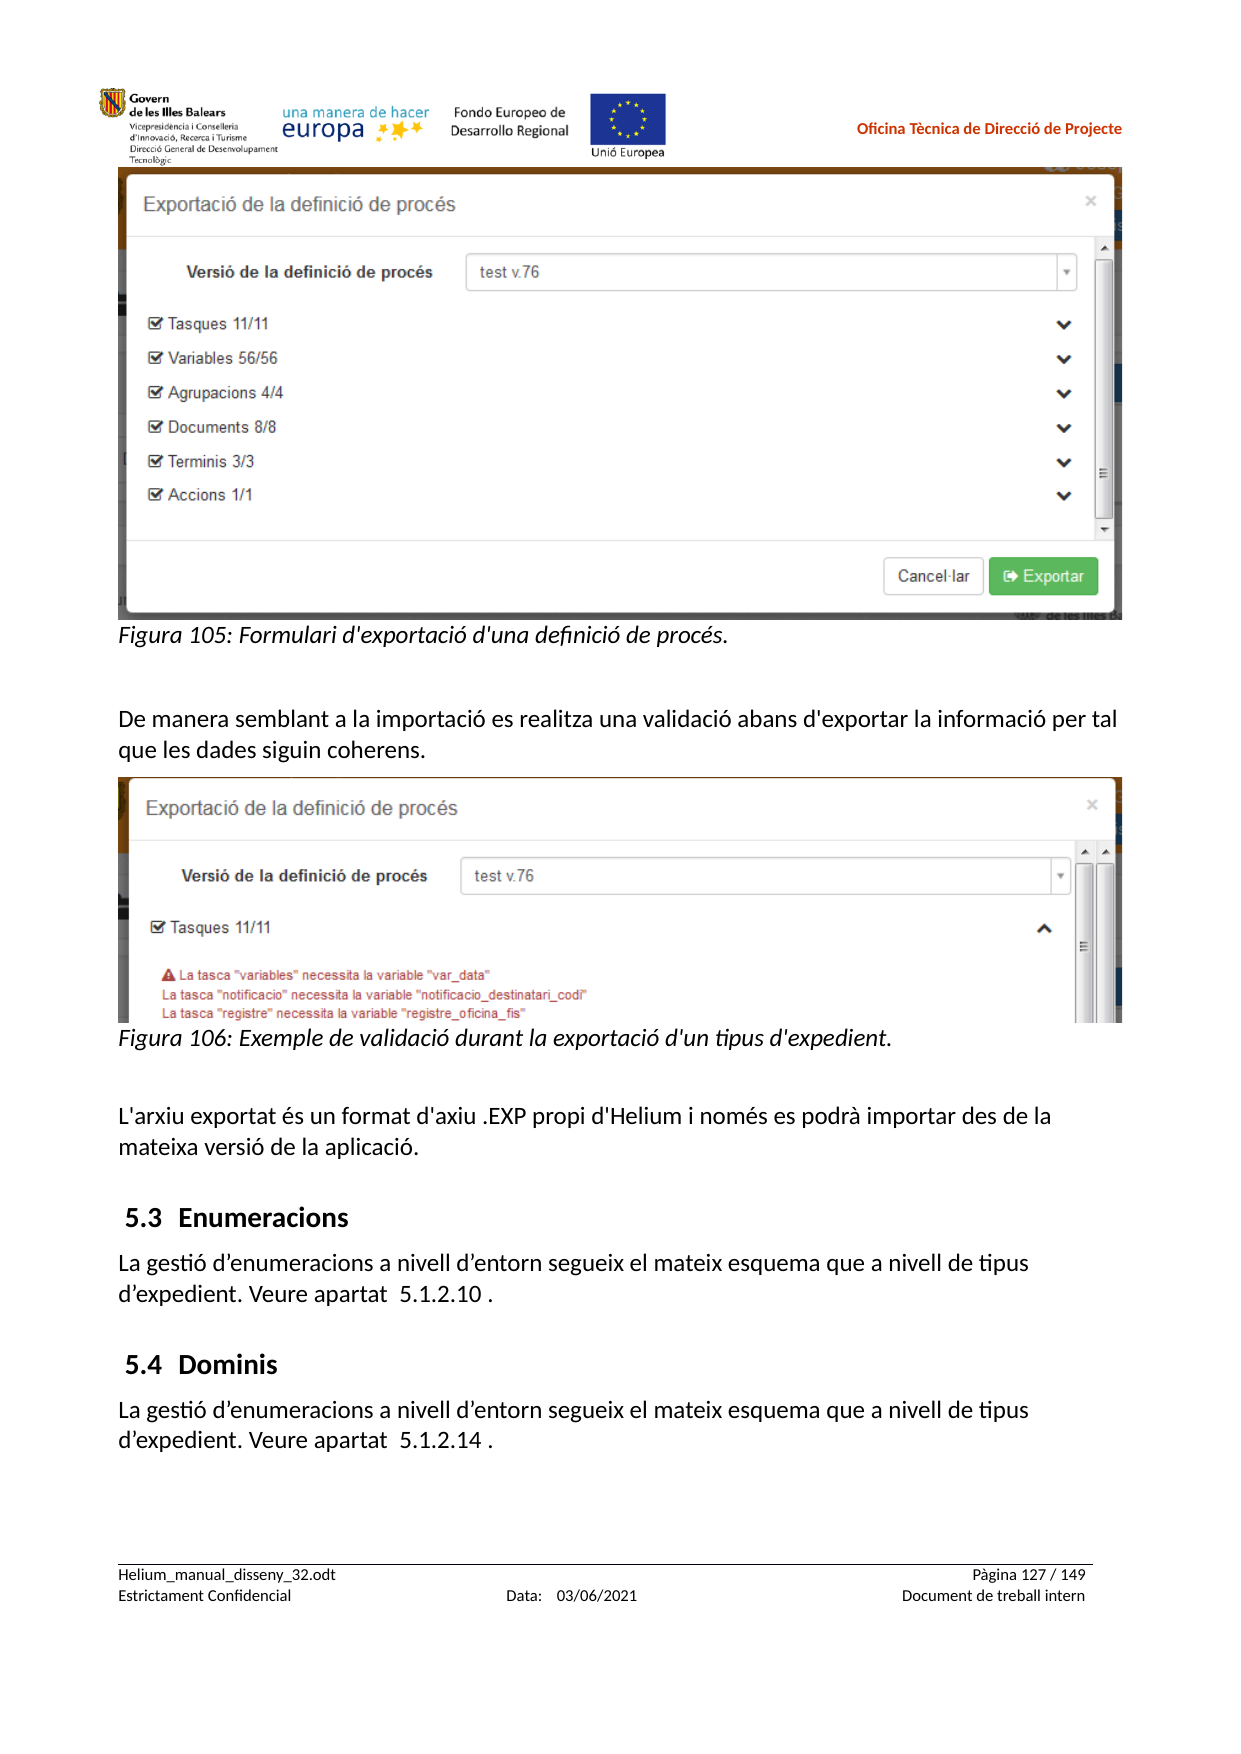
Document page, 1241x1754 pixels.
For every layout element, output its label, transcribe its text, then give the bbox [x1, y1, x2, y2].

text La gestió d’enumeracions a nivell d’entorn segueix el mateix esquema que a nivell de tipus d’expedient. Veure apartat 5.1.2.14. [118, 1394, 1122, 1455]
text L'arxiu exportat és un format d'axiu .EXP propi d'Helium i només es podrà importar des de la mateixa versió de la aplicació. [118, 1101, 1122, 1162]
text La gestió d’enumeracions a nivell d’entorn segueix el mateix esquema que a nivell de tipus d’expedient. Veure apartat 5.1.2.10. [118, 1247, 1122, 1308]
picture [118, 167, 1123, 620]
picture [99, 87, 668, 166]
text De manera semblant a la importació es realitza una validació abans d'exportar la informació per tal que les dades siguin coherens. [118, 704, 1122, 765]
subtitle Enumeracions [118, 1199, 1122, 1235]
text Figura 106: Exemple de validació durant la exportació d'un tipus d'expedient. [118, 1023, 1122, 1053]
picture [118, 777, 1123, 1023]
subtitle Dominis [118, 1346, 1122, 1381]
text Figura 105: Formulari d'exportació d'una definició de procés. [118, 620, 1122, 650]
